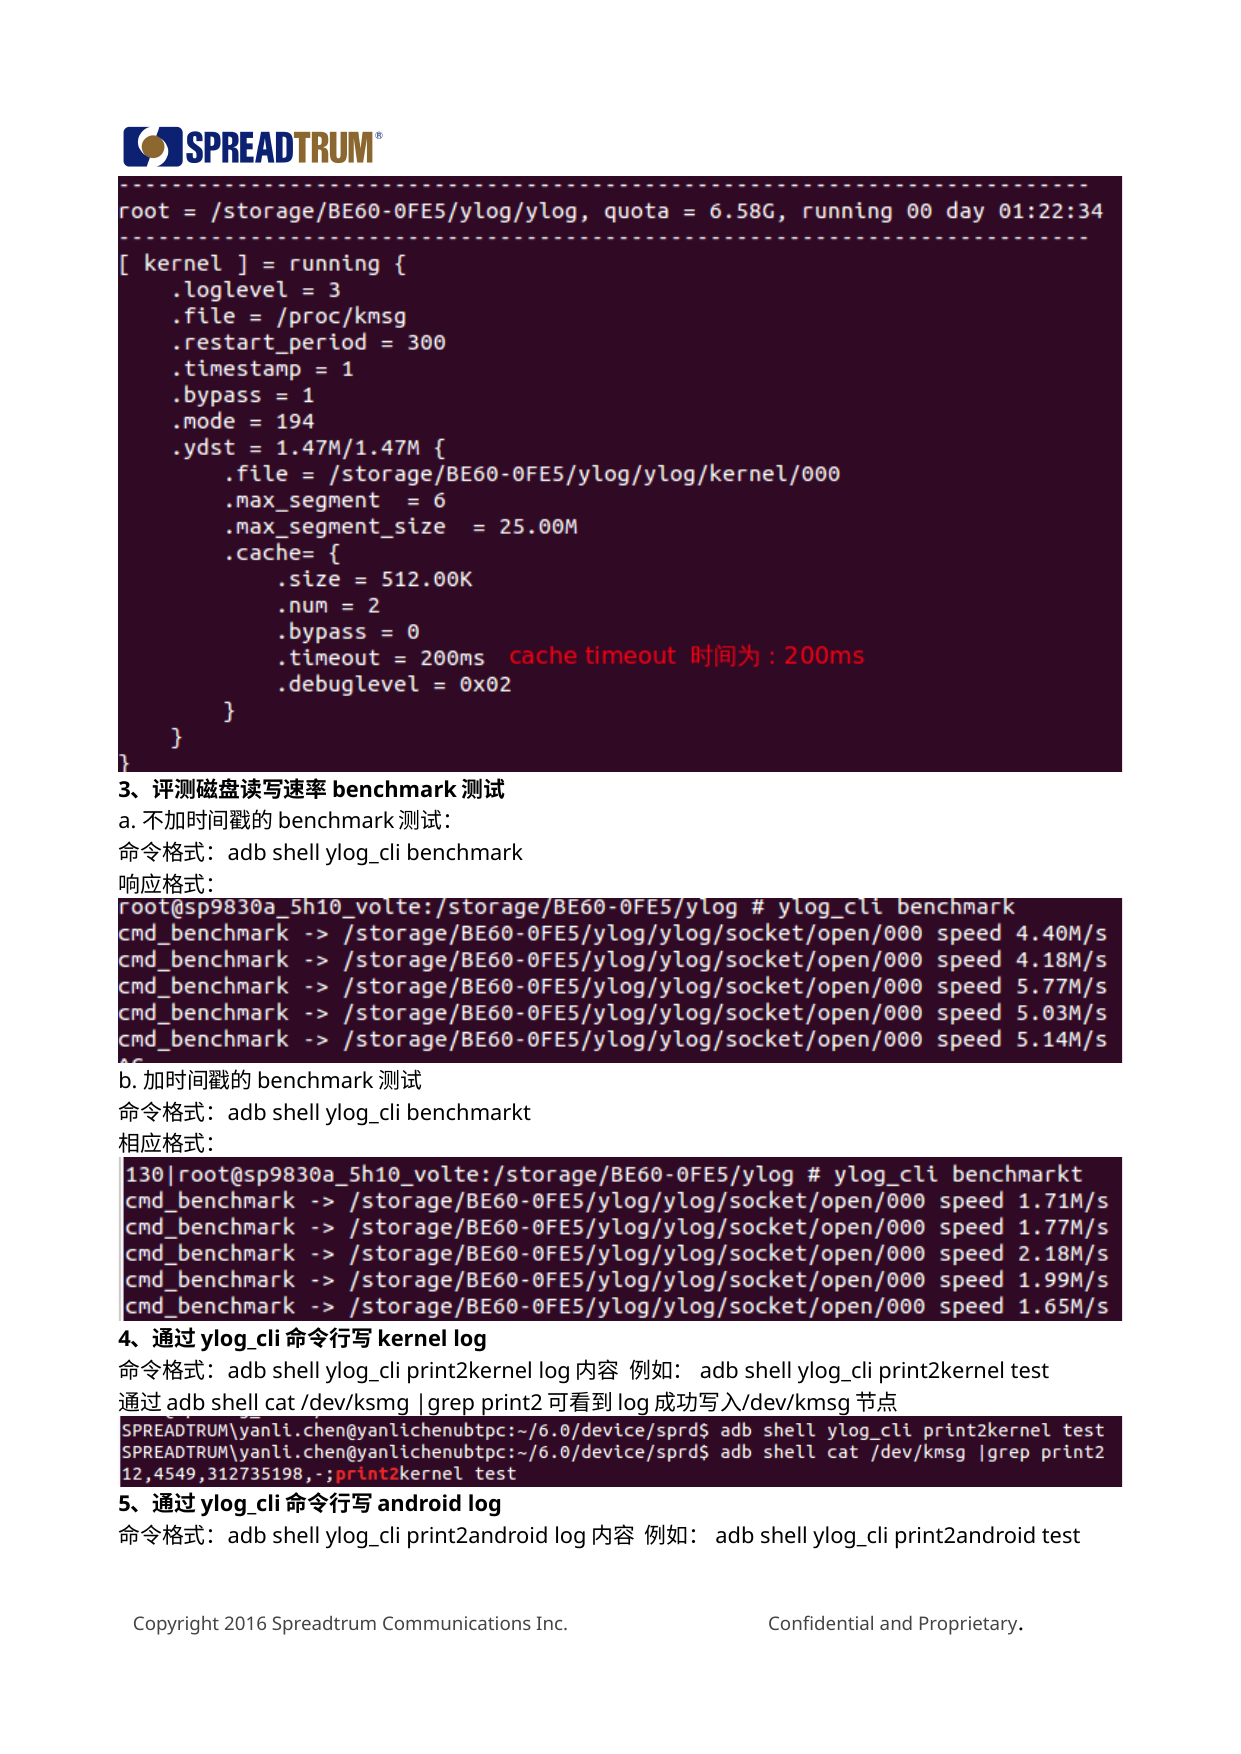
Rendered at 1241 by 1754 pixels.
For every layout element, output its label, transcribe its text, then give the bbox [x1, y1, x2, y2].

text 通过adb shell cat /dev/ksmg |grep print2可看到log成功写入/dev/kmsg节点 [118, 1384, 1122, 1416]
picture [118, 176, 1123, 772]
text 命令格式：adb shell ylog_cli print2android log内容 例如： adb shell ylog_cli print2android test [118, 1518, 1122, 1550]
text b. 加时间戳的benchmark测试 [118, 1063, 1122, 1094]
picture [120, 123, 386, 168]
text 4、通过ylog_cli命令行写kernel log [118, 1321, 1122, 1353]
picture [118, 898, 1123, 1063]
text 命令格式：adb shell ylog_cli print2kernel log内容 例如： adb shell ylog_cli print2kernel test [118, 1353, 1122, 1384]
text 命令格式：adb shell ylog_cli benchmark [118, 835, 1122, 867]
text 命令格式：adb shell ylog_cli benchmarkt [118, 1094, 1122, 1126]
picture [118, 1157, 1123, 1321]
text a. 不加时间戳的benchmark测试： [118, 803, 1122, 835]
text 3、评测磁盘读写速率benchmark测试 [118, 772, 1122, 803]
text 相应格式： [118, 1126, 1122, 1157]
text 5、通过ylog_cli命令行写android log [118, 1487, 1122, 1518]
text 响应格式： [118, 867, 1122, 898]
picture [118, 1416, 1123, 1487]
